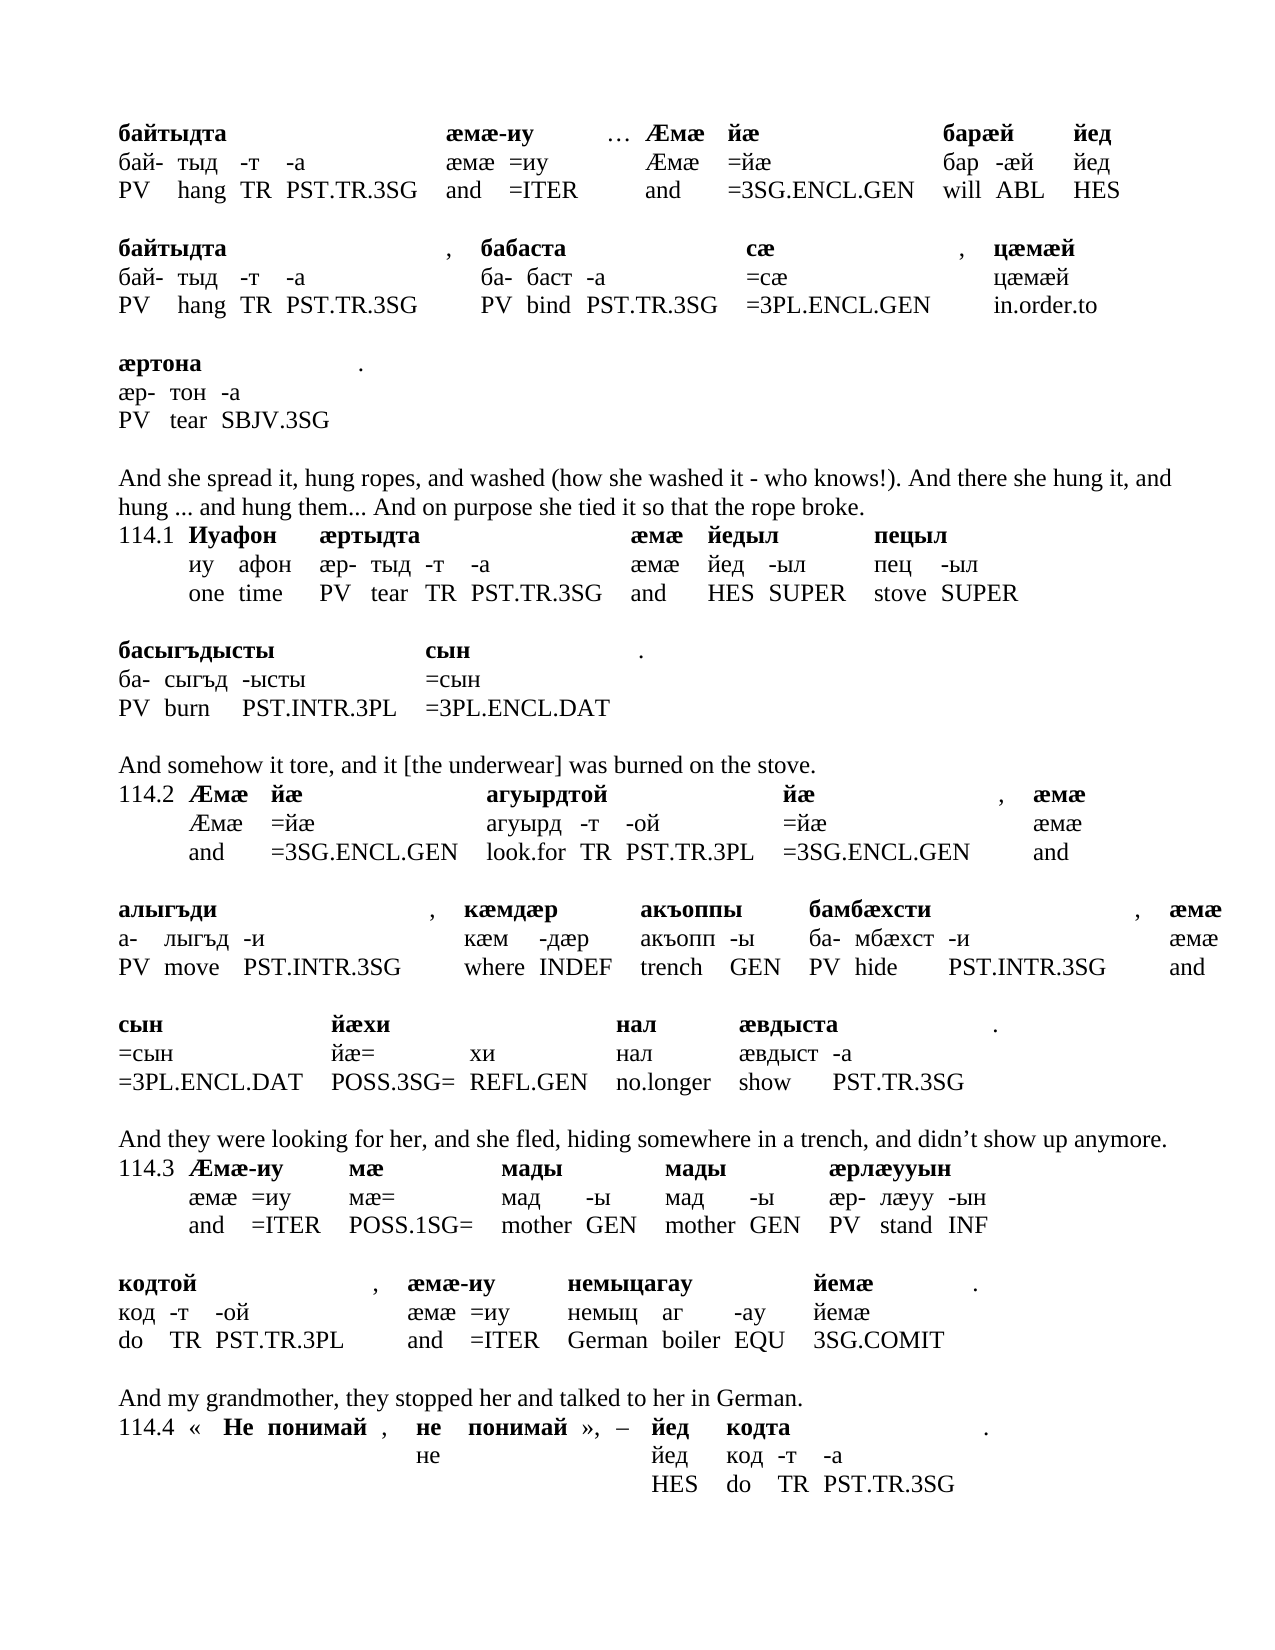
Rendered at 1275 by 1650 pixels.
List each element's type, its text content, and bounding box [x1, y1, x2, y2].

text move [164, 952, 229, 981]
text Æмæ-иу [188, 1153, 335, 1182]
text алыгъди [118, 894, 415, 923]
text агуырд [486, 808, 566, 837]
text tear [169, 406, 207, 434]
text and [446, 176, 495, 204]
text пец [874, 549, 927, 578]
text код [726, 1441, 763, 1469]
text =ITER [508, 176, 578, 204]
text -и [948, 923, 1107, 952]
text =ITER [251, 1211, 321, 1239]
text йед [651, 1441, 698, 1469]
text бар [943, 147, 982, 176]
text HES [651, 1469, 698, 1498]
text PST.TR.3SG [823, 1469, 955, 1498]
text =3PL.ENCL.GEN [746, 291, 931, 319]
text mother [665, 1211, 736, 1239]
text барæй [943, 118, 1059, 147]
text PV [118, 406, 156, 434]
text мад [501, 1182, 572, 1211]
text йæ [727, 118, 929, 147]
text немыц [567, 1297, 648, 1326]
text PV [118, 291, 164, 319]
text And somehow it tore, and it [the underwear] was burned on the stove. [118, 751, 1249, 779]
text йæ [271, 779, 472, 808]
text =иу [508, 147, 578, 176]
text сын [118, 1009, 317, 1038]
text лыгъд [164, 923, 229, 952]
text PST.TR.3SG [471, 578, 603, 607]
text hide [854, 952, 934, 981]
text ба- [480, 262, 513, 291]
text кодтой [118, 1268, 358, 1297]
text -ау [734, 1297, 785, 1326]
text йед [651, 1412, 712, 1441]
text афон [238, 549, 292, 578]
text йемæ [813, 1297, 944, 1326]
text -ыл [768, 549, 846, 578]
text tear [371, 578, 411, 607]
text иу [188, 549, 224, 578]
text PST.TR.3PL [626, 837, 755, 866]
text æвдыст [738, 1038, 819, 1067]
text . [972, 1268, 993, 1297]
text time [238, 578, 292, 607]
text and [188, 837, 243, 866]
text =иу [251, 1182, 321, 1211]
text , [381, 1412, 402, 1441]
text кæмдæр [464, 894, 626, 923]
text æртыдта [319, 521, 617, 549]
text не [416, 1412, 454, 1441]
text кæм [464, 923, 525, 952]
text SUPER [768, 578, 846, 607]
text -дæр [539, 923, 613, 952]
text and [1169, 952, 1218, 981]
text а- [118, 923, 150, 952]
text PST.INTR.3SG [948, 952, 1107, 981]
text mother [501, 1211, 572, 1239]
text бабаста [480, 233, 732, 262]
text мбæхст [854, 923, 934, 952]
text -т [169, 1297, 201, 1326]
text понимай [267, 1412, 367, 1441]
text -т [580, 808, 612, 837]
text -т [425, 549, 457, 578]
text TR [777, 1469, 809, 1498]
text йæхи [331, 1009, 602, 1038]
text , [429, 894, 450, 923]
text burn [164, 693, 228, 722]
text -ыл [941, 549, 1018, 578]
text POSS.1SG= [349, 1211, 473, 1239]
text йемæ [813, 1268, 958, 1297]
text сыгъд [164, 664, 228, 693]
text Иуафон [188, 521, 305, 549]
text , [958, 233, 979, 262]
text 114.4 [118, 1412, 174, 1441]
text , [372, 1268, 393, 1297]
text PST.TR.3SG [832, 1067, 964, 1096]
text =сын [118, 1038, 303, 1067]
text And she spread it, hung ropes, and washed (how she washed it - who knows!). And there she hung it, and hung ... and hung them... And on purpose she tied it so that the rope broke. [118, 463, 1249, 521]
text тыд [177, 147, 226, 176]
text EQU [734, 1326, 785, 1354]
text тыд [177, 262, 226, 291]
text æмæ-иу [407, 1268, 554, 1297]
text =ITER [470, 1326, 540, 1354]
text -т [240, 147, 272, 176]
text акъопп [640, 923, 716, 952]
text байтыдта [118, 233, 432, 262]
text TR [169, 1326, 201, 1354]
text æр- [319, 549, 357, 578]
text не [416, 1441, 440, 1469]
text TR [425, 578, 457, 607]
text =йæ [727, 147, 915, 176]
text one [188, 578, 224, 607]
text PV [808, 952, 841, 981]
text German [567, 1326, 648, 1354]
text æр- [828, 1182, 866, 1211]
text бай- [118, 262, 164, 291]
text bind [526, 291, 572, 319]
text æмæ [630, 521, 693, 549]
text цæмæй [993, 262, 1097, 291]
text PST.TR.3SG [286, 291, 418, 319]
text нал [616, 1009, 725, 1038]
text йед [1073, 147, 1120, 176]
text мады [665, 1153, 815, 1182]
text =иу [470, 1297, 540, 1326]
text -а [286, 147, 418, 176]
text -ын [948, 1182, 988, 1211]
text , [998, 779, 1019, 808]
text PV [828, 1211, 866, 1239]
text hang [177, 176, 226, 204]
text сын [425, 636, 624, 664]
text and [630, 578, 679, 607]
text æмæ [446, 147, 495, 176]
text мад [665, 1182, 736, 1211]
text æвдыста [738, 1009, 978, 1038]
text PST.TR.3SG [286, 176, 418, 204]
text код [118, 1297, 156, 1326]
text æмæ [1033, 808, 1082, 837]
text . [638, 636, 659, 664]
text INDEF [539, 952, 613, 981]
text -ы [729, 923, 781, 952]
text SUPER [941, 578, 1018, 607]
text понимай [468, 1412, 568, 1441]
text -ой [215, 1297, 344, 1326]
text ба- [808, 923, 841, 952]
text тон [169, 377, 207, 406]
text . [992, 1009, 1013, 1038]
text -а [286, 262, 418, 291]
text REFL.GEN [469, 1067, 588, 1096]
text =3SG.ENCL.GEN [727, 176, 915, 204]
text GEN [729, 952, 781, 981]
text do [118, 1326, 156, 1354]
text нал [616, 1038, 711, 1067]
text PV [319, 578, 357, 607]
text агуырдтой [486, 779, 769, 808]
text лæуу [880, 1182, 934, 1211]
text =3PL.ENCL.DAT [118, 1067, 303, 1096]
text TR [240, 291, 272, 319]
text бай- [118, 147, 164, 176]
text мæ= [349, 1182, 473, 1211]
text PV [118, 176, 164, 204]
text PV [480, 291, 513, 319]
text hang [177, 291, 226, 319]
text ба- [118, 664, 150, 693]
text And they were looking for her, and she fled, hiding somewhere in a trench, and didn’t show up anymore. [118, 1124, 1249, 1153]
text аг [662, 1297, 720, 1326]
text баст [526, 262, 572, 291]
text æмæ [1169, 894, 1232, 923]
text , [1134, 894, 1155, 923]
text кодта [726, 1412, 969, 1441]
text « [188, 1412, 209, 1441]
text æрлæууын [828, 1153, 1002, 1182]
text no.longer [616, 1067, 711, 1096]
text -и [243, 923, 402, 952]
text 3SG.COMIT [813, 1326, 944, 1354]
text бамбæхсти [808, 894, 1121, 923]
text =сын [425, 664, 610, 693]
text тыд [371, 549, 411, 578]
text байтыдта [118, 118, 432, 147]
text -а [823, 1441, 955, 1469]
text цæмæй [993, 233, 1111, 262]
text TR [580, 837, 612, 866]
text And my grandmother, they stopped her and talked to her in German. [118, 1383, 1249, 1412]
text æмæ-иу [446, 118, 592, 147]
text 114.1 [118, 521, 174, 549]
text trench [640, 952, 716, 981]
text Æмæ [188, 808, 243, 837]
text PV [118, 952, 150, 981]
text йед [707, 549, 754, 578]
text -а [221, 377, 330, 406]
text stand [880, 1211, 934, 1239]
text PV [118, 693, 150, 722]
text йедыл [707, 521, 860, 549]
text -ысты [242, 664, 398, 693]
text GEN [749, 1211, 801, 1239]
text INF [948, 1211, 988, 1239]
text . [358, 348, 379, 377]
text -ы [749, 1182, 801, 1211]
text =сæ [746, 262, 931, 291]
text æмæ [630, 549, 679, 578]
text – [616, 1412, 637, 1441]
text æмæ [188, 1182, 237, 1211]
text =йæ [783, 808, 970, 837]
text =3SG.ENCL.GEN [271, 837, 458, 866]
text will [943, 176, 982, 204]
text TR [240, 176, 272, 204]
text and [1033, 837, 1082, 866]
text do [726, 1469, 763, 1498]
text Æмæ [645, 118, 713, 147]
text HES [707, 578, 754, 607]
text . [983, 1412, 1004, 1441]
text and [407, 1326, 456, 1354]
text -ой [626, 808, 755, 837]
text -ы [586, 1182, 637, 1211]
text æртона [118, 348, 344, 377]
text йæ= [331, 1038, 456, 1067]
text æмæ [1033, 779, 1096, 808]
text … [606, 118, 631, 147]
text -а [586, 262, 718, 291]
text », [581, 1412, 602, 1441]
text =йæ [271, 808, 458, 837]
text мæ [349, 1153, 487, 1182]
text in.order.to [993, 291, 1097, 319]
text POSS.3SG= [331, 1067, 456, 1096]
text æмæ [1169, 923, 1218, 952]
text -а [832, 1038, 964, 1067]
text -æй [995, 147, 1045, 176]
text хи [469, 1038, 588, 1067]
text 114.2 [118, 779, 174, 808]
text PST.INTR.3PL [242, 693, 398, 722]
text and [645, 176, 699, 204]
text -т [240, 262, 272, 291]
text SBJV.3SG [221, 406, 330, 434]
text немыцагау [567, 1268, 799, 1297]
text Æмæ [188, 779, 257, 808]
text boiler [662, 1326, 720, 1354]
text =3SG.ENCL.GEN [783, 837, 970, 866]
text GEN [586, 1211, 637, 1239]
text PST.INTR.3SG [243, 952, 402, 981]
text show [738, 1067, 819, 1096]
text HES [1073, 176, 1120, 204]
text stove [874, 578, 927, 607]
text акъоппы [640, 894, 795, 923]
text look.for [486, 837, 566, 866]
text , [446, 233, 467, 262]
text йæ [783, 779, 984, 808]
text æмæ [407, 1297, 456, 1326]
text ABL [995, 176, 1045, 204]
text пецыл [874, 521, 1032, 549]
text басыгъдысты [118, 636, 411, 664]
text where [464, 952, 525, 981]
text PST.TR.3SG [586, 291, 718, 319]
text 114.3 [118, 1153, 174, 1182]
text Не [223, 1412, 254, 1441]
text =3PL.ENCL.DAT [425, 693, 610, 722]
text PST.TR.3PL [215, 1326, 344, 1354]
text æр- [118, 377, 156, 406]
text йед [1073, 118, 1134, 147]
text and [188, 1211, 237, 1239]
text Æмæ [645, 147, 699, 176]
text -т [777, 1441, 809, 1469]
text мады [501, 1153, 651, 1182]
text -а [471, 549, 603, 578]
text сæ [746, 233, 945, 262]
